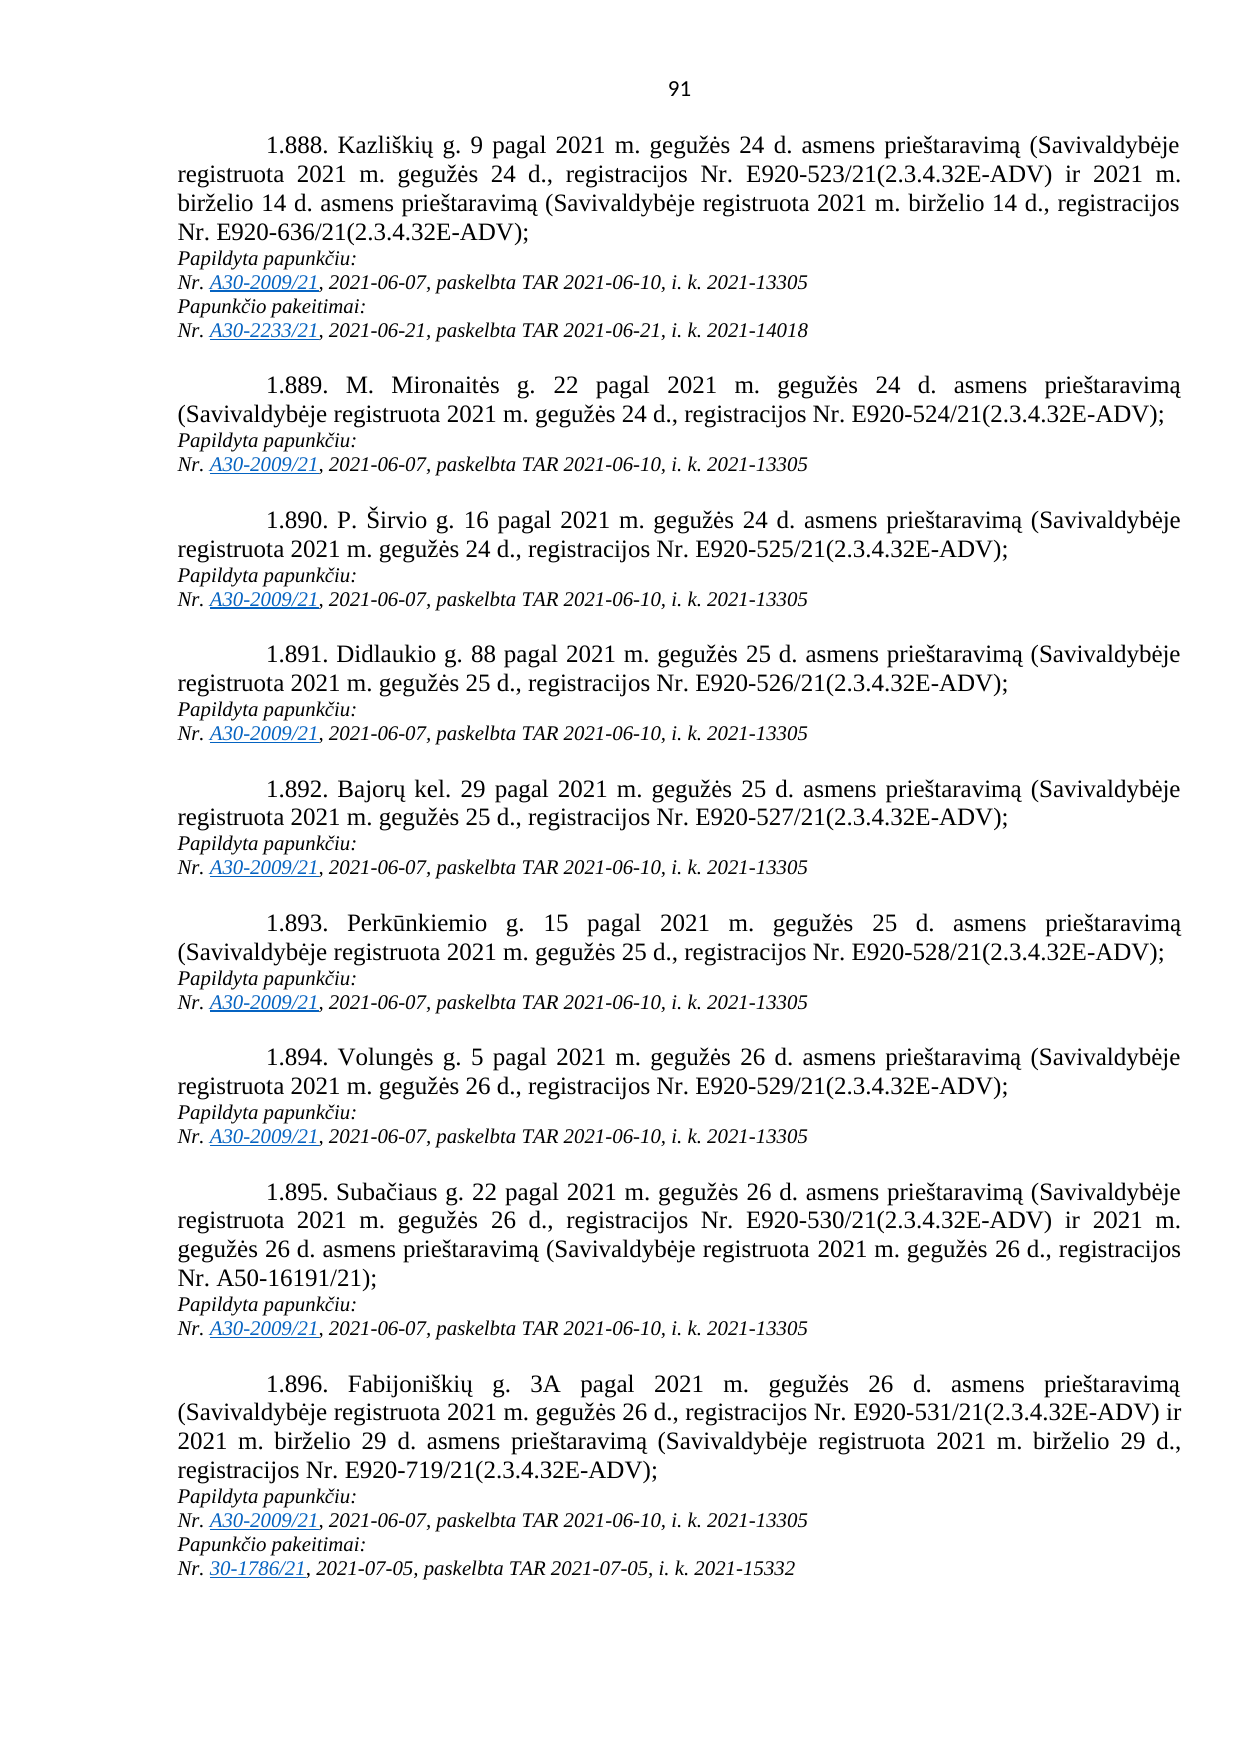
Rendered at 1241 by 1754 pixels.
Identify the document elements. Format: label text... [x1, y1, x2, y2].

text Papildyta papunkčiu: [177, 697, 1181, 721]
text Nr. 30-1786/21, 2021-07-05, paskelbta TAR 2021-07-05, i. k. 2021-15332 [177, 1556, 1181, 1580]
text Nr. A30-2233/21, 2021-06-21, paskelbta TAR 2021-06-21, i. k. 2021-14018 [177, 318, 1181, 342]
text 1.891. Didlaukio g. 88 pagal 2021 m. gegužės 25 d. asmens prieštaravimą (Savivaldybėje registruota 2021 m. gegužės 25 d., registracijos Nr. E920-526/21(2.3.4.32E-ADV); [177, 639, 1181, 697]
text 1.889. M. Mironaitės g. 22 pagal 2021 m. gegužės 24 d. asmens prieštaravimą (Savivaldybėje registruota 2021 m. gegužės 24 d., registracijos Nr. E920-524/21(2.3.4.32E-ADV); [177, 371, 1181, 428]
text Papildyta papunkčiu: [177, 246, 1181, 270]
text Nr. A30-2009/21, 2021-06-07, paskelbta TAR 2021-06-10, i. k. 2021-13305 [177, 452, 1181, 476]
text Papildyta papunkčiu: [177, 966, 1181, 990]
text Nr. A30-2009/21, 2021-06-07, paskelbta TAR 2021-06-10, i. k. 2021-13305 [177, 721, 1181, 745]
text 1.896. Fabijoniškių g. 3A pagal 2021 m. gegužės 26 d. asmens prieštaravimą (Savivaldybėje registruota 2021 m. gegužės 26 d., registracijos Nr. E920-531/21(2.3.4.32E-ADV) ir 2021 m. birželio 29 d. asmens prieštaravimą (Savivaldybėje registruota 2021 m. birželio 29 d., registracijos Nr. E920-719/21(2.3.4.32E-ADV); [177, 1369, 1181, 1484]
text Papildyta papunkčiu: [177, 562, 1181, 587]
text Papildyta papunkčiu: [177, 1100, 1181, 1124]
text 1.892. Bajorų kel. 29 pagal 2021 m. gegužės 25 d. asmens prieštaravimą (Savivaldybėje registruota 2021 m. gegužės 25 d., registracijos Nr. E920-527/21(2.3.4.32E-ADV); [177, 774, 1181, 831]
text Nr. A30-2009/21, 2021-06-07, paskelbta TAR 2021-06-10, i. k. 2021-13305 [177, 587, 1181, 611]
text 1.890. P. Širvio g. 16 pagal 2021 m. gegužės 24 d. asmens prieštaravimą (Savivaldybėje registruota 2021 m. gegužės 24 d., registracijos Nr. E920-525/21(2.3.4.32E-ADV); [177, 505, 1181, 562]
text 1.895. Subačiaus g. 22 pagal 2021 m. gegužės 26 d. asmens prieštaravimą (Savivaldybėje registruota 2021 m. gegužės 26 d., registracijos Nr. E920-530/21(2.3.4.32E-ADV) ir 2021 m. gegužės 26 d. asmens prieštaravimą (Savivaldybėje registruota 2021 m. gegužės 26 d., registracijos Nr. A50-16191/21); [177, 1177, 1181, 1292]
text 1.893. Perkūnkiemio g. 15 pagal 2021 m. gegužės 25 d. asmens prieštaravimą (Savivaldybėje registruota 2021 m. gegužės 25 d., registracijos Nr. E920-528/21(2.3.4.32E-ADV); [177, 908, 1181, 966]
text Nr. A30-2009/21, 2021-06-07, paskelbta TAR 2021-06-10, i. k. 2021-13305 [177, 270, 1181, 294]
text Nr. A30-2009/21, 2021-06-07, paskelbta TAR 2021-06-10, i. k. 2021-13305 [177, 1124, 1181, 1148]
text Nr. A30-2009/21, 2021-06-07, paskelbta TAR 2021-06-10, i. k. 2021-13305 [177, 990, 1181, 1014]
text 1.894. Volungės g. 5 pagal 2021 m. gegužės 26 d. asmens prieštaravimą (Savivaldybėje registruota 2021 m. gegužės 26 d., registracijos Nr. E920-529/21(2.3.4.32E-ADV); [177, 1042, 1181, 1100]
text Nr. A30-2009/21, 2021-06-07, paskelbta TAR 2021-06-10, i. k. 2021-13305 [177, 1316, 1181, 1340]
text Papildyta papunkčiu: [177, 428, 1181, 452]
text Papunkčio pakeitimai: [177, 294, 1181, 318]
text Papildyta papunkčiu: [177, 831, 1181, 855]
text Papunkčio pakeitimai: [177, 1532, 1181, 1556]
text Papildyta papunkčiu: [177, 1484, 1181, 1508]
text 1.888. Kazliškių g. 9 pagal 2021 m. gegužės 24 d. asmens prieštaravimą (Savivaldybėje registruota 2021 m. gegužės 24 d., registracijos Nr. E920-523/21(2.3.4.32E-ADV) ir 2021 m. birželio 14 d. asmens prieštaravimą (Savivaldybėje registruota 2021 m. birželio 14 d., registracijos Nr. E920-636/21(2.3.4.32E-ADV); [177, 131, 1181, 246]
text Nr. A30-2009/21, 2021-06-07, paskelbta TAR 2021-06-10, i. k. 2021-13305 [177, 855, 1181, 879]
text Nr. A30-2009/21, 2021-06-07, paskelbta TAR 2021-06-10, i. k. 2021-13305 [177, 1508, 1181, 1532]
text Papildyta papunkčiu: [177, 1292, 1181, 1316]
